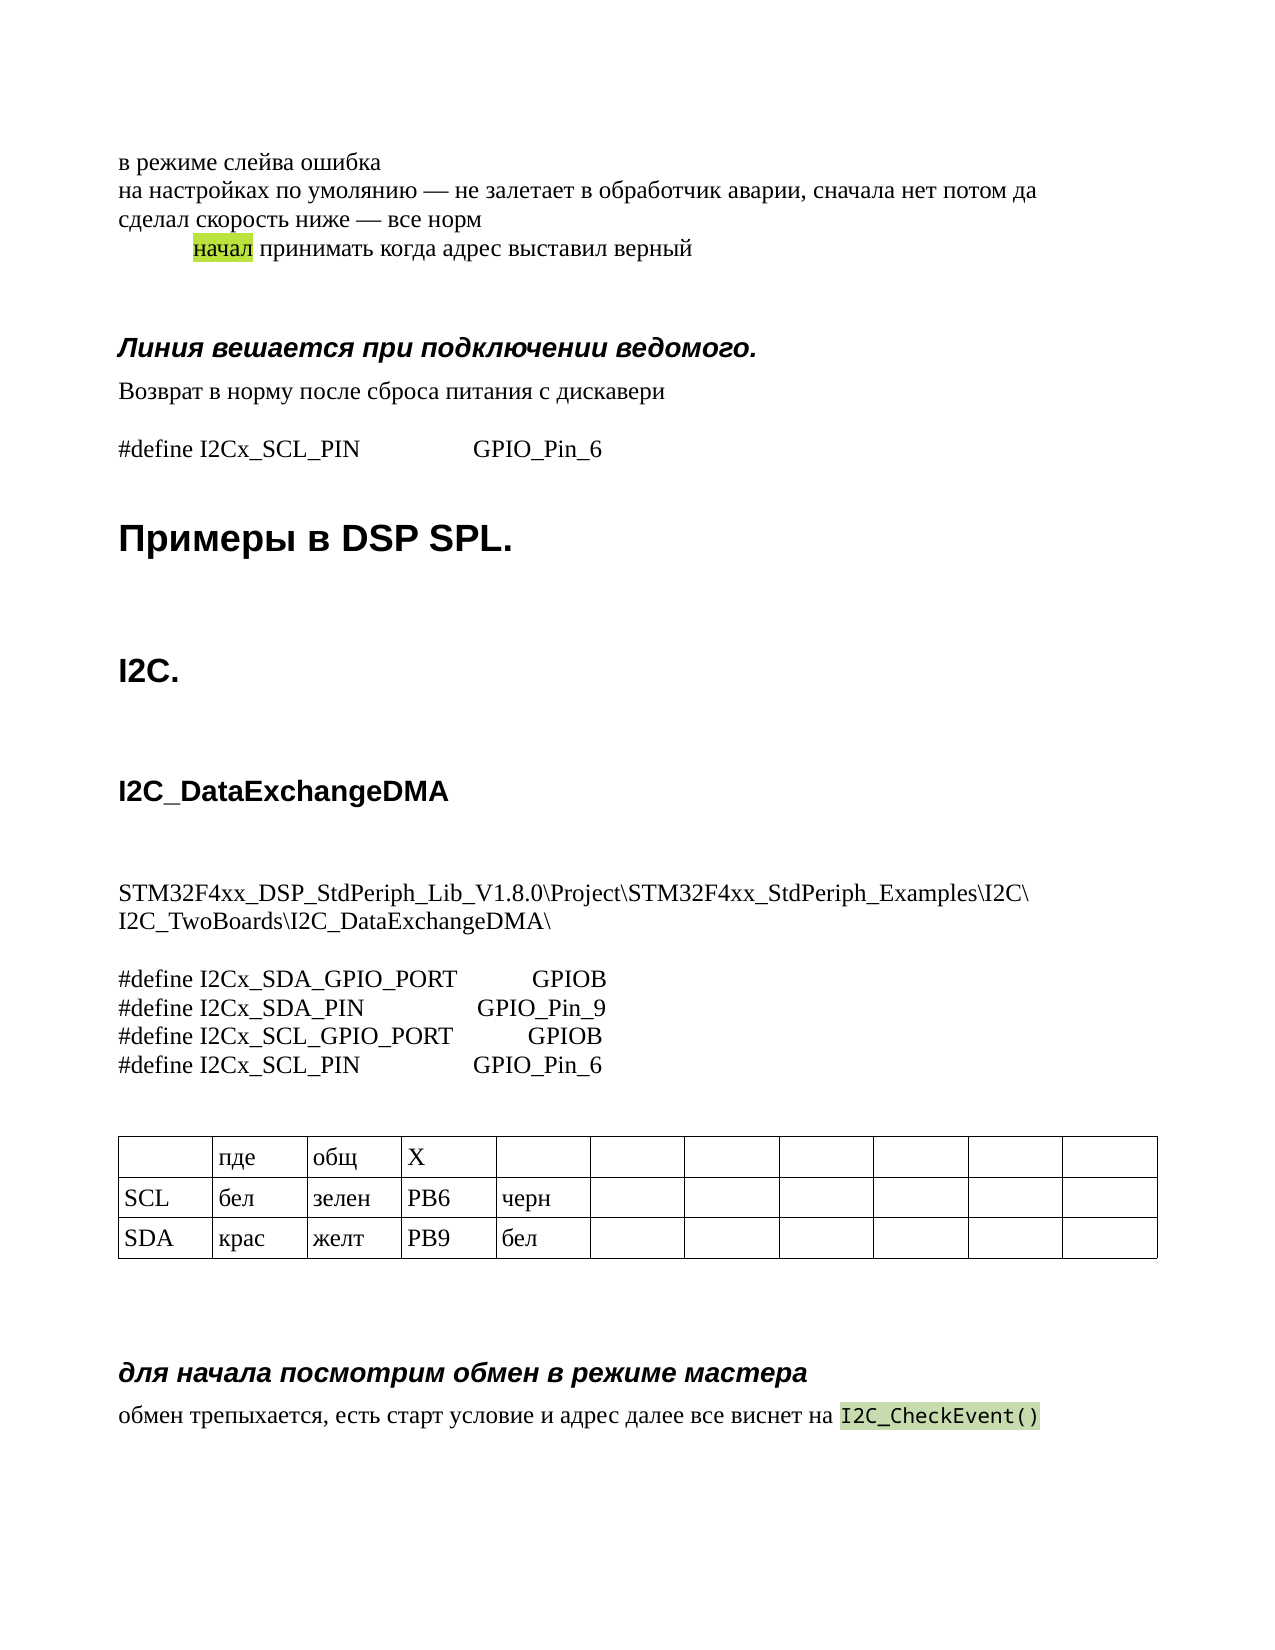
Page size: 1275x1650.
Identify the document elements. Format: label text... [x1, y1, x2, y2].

table_header [591, 1137, 684, 1177]
subtitle I2C. [118, 651, 1157, 689]
table_cell [591, 1178, 684, 1217]
text на настройках по умолянию — не залетает в обработчик аварии, сначала нет потом да [118, 176, 1157, 204]
text сделал скорость ниже — все норм [118, 204, 1157, 233]
table_header [119, 1137, 212, 1177]
table_cell [1063, 1218, 1157, 1257]
table_cell желт [308, 1218, 401, 1257]
subtitle для начала посмотрим обмен в режиме мастера [118, 1356, 1157, 1388]
subtitle Примеры в DSP SPL. [118, 516, 1157, 560]
subtitle I2C_DataExchangeDMA [118, 774, 1157, 808]
text #define I2Cx_SDA_PIN GPIO_Pin_9 [118, 993, 1157, 1021]
table_cell [874, 1218, 968, 1257]
table_header [1063, 1137, 1157, 1177]
table_cell PB6 [402, 1178, 496, 1217]
table_cell [780, 1218, 873, 1257]
table_cell черн [497, 1178, 590, 1217]
table_cell [969, 1178, 1062, 1217]
table_cell [969, 1218, 1062, 1257]
table_cell [591, 1218, 684, 1257]
table_cell [1063, 1178, 1157, 1217]
text STM32F4xx_DSP_StdPeriph_Lib_V1.8.0\Project\STM32F4xx_StdPeriph_Examples\I2C\I2C_TwoBoards\I2C_DataExchangeDMA\ [118, 878, 1157, 935]
table_cell [685, 1178, 779, 1217]
table_header [685, 1137, 779, 1177]
table_cell SCL [119, 1178, 212, 1217]
table_header [497, 1137, 590, 1177]
table_cell бел [497, 1218, 590, 1257]
text в режиме слейва ошибка [118, 147, 1157, 176]
table_header [969, 1137, 1062, 1177]
table_cell бел [213, 1178, 307, 1217]
subtitle Линия вешается при подключении ведомого. [118, 332, 1157, 364]
table_cell крас [213, 1218, 307, 1257]
text обмен трепыхается, есть старт условие и адрес далее все виснет на I2C_CheckEvent() [118, 1401, 1157, 1430]
text #define I2Cx_SCL_PIN GPIO_Pin_6 [118, 1050, 1157, 1079]
table_cell [874, 1178, 968, 1217]
text #define I2Cx_SDA_GPIO_PORT GPIOB [118, 964, 1157, 993]
table_header [780, 1137, 873, 1177]
table_cell SDA [119, 1218, 212, 1257]
table_cell [685, 1218, 779, 1257]
table_cell зелен [308, 1178, 401, 1217]
text #define I2Cx_SCL_PIN GPIO_Pin_6 [118, 434, 1157, 462]
text Возврат в норму после сброса питания с дискавери [118, 376, 1157, 405]
text начал принимать когда адрес выставил верный [118, 233, 1157, 262]
table_header [874, 1137, 968, 1177]
table_header общ [308, 1137, 401, 1177]
table_header X [402, 1137, 496, 1177]
text #define I2Cx_SCL_GPIO_PORT GPIOB [118, 1021, 1157, 1050]
table_cell [780, 1178, 873, 1217]
table_header пде [213, 1137, 307, 1177]
table_cell PB9 [402, 1218, 496, 1257]
